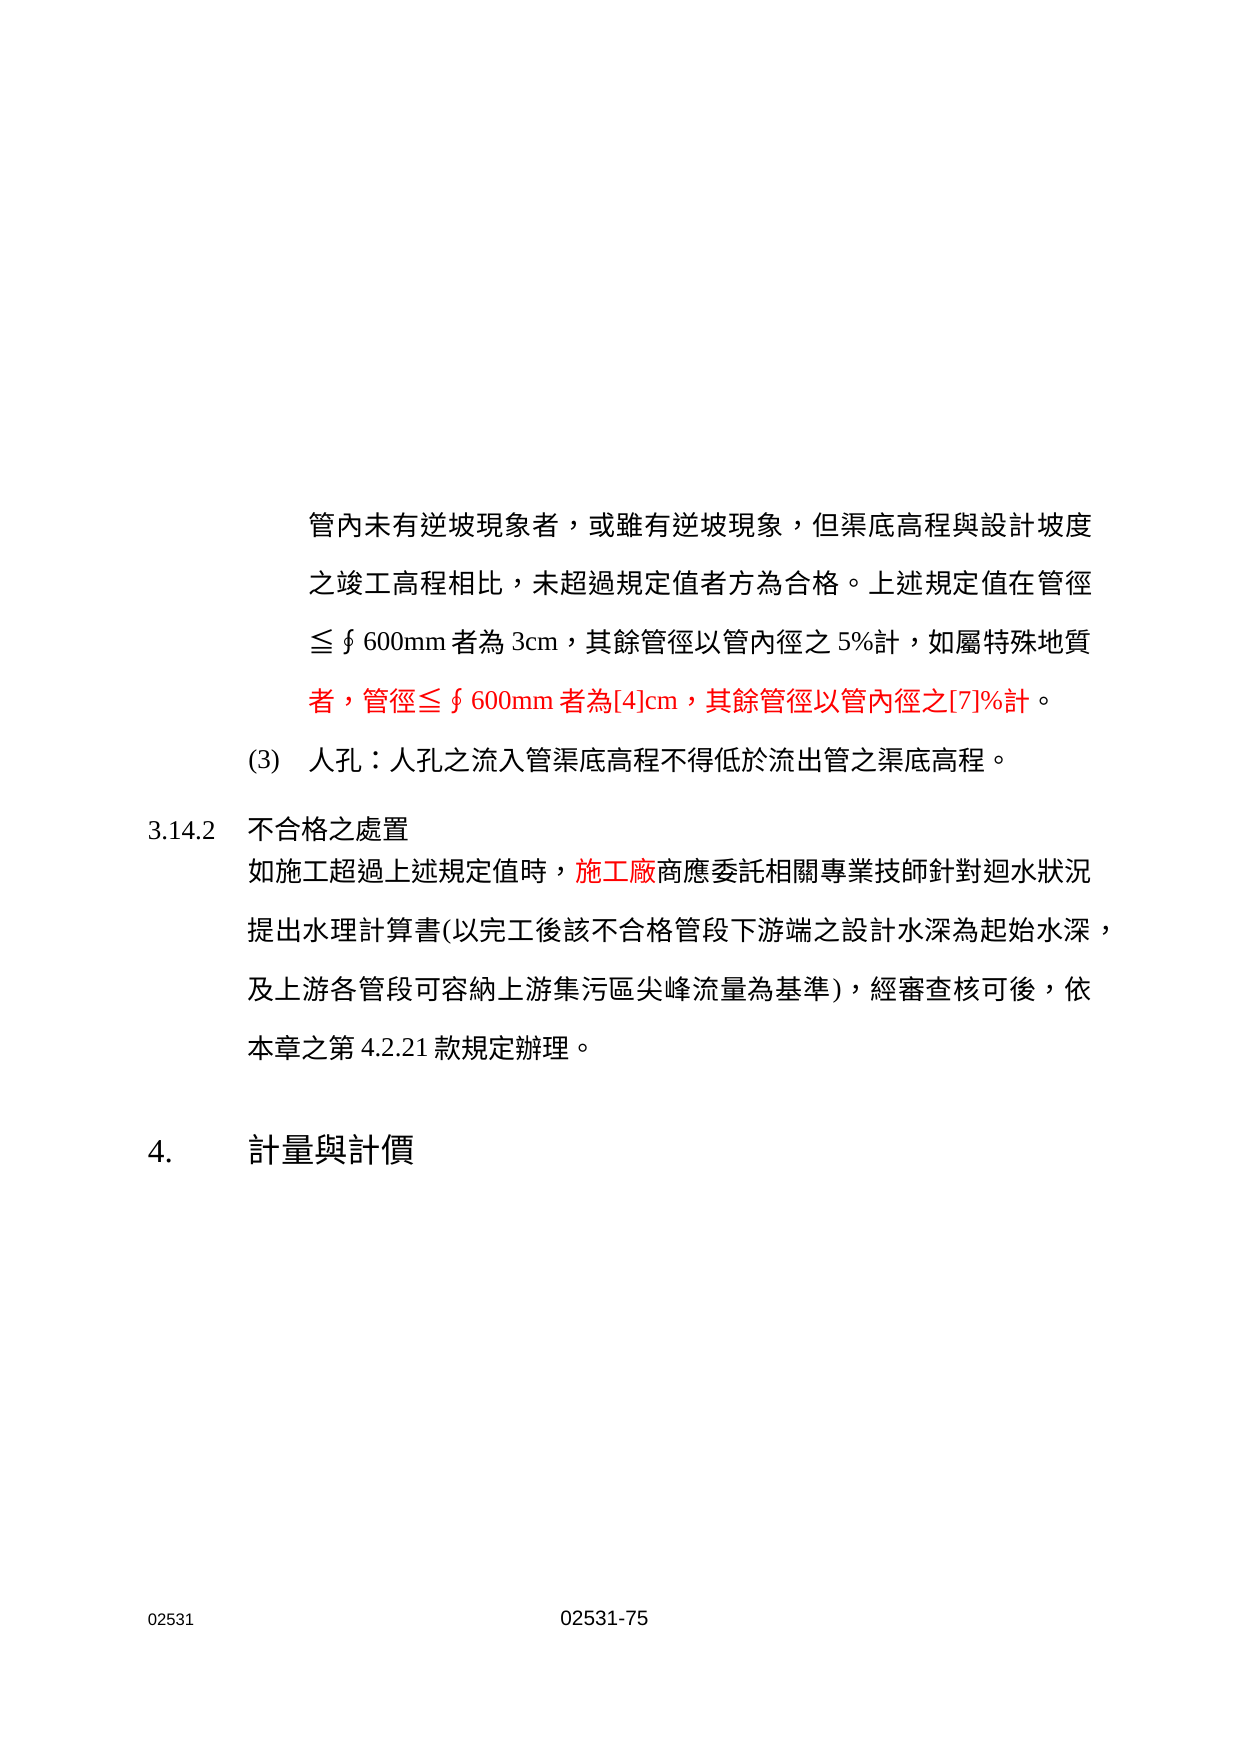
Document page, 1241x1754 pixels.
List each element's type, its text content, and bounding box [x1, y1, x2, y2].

text 如施工超過上述規定值時，施工廠商應委託相關專業技師針對迴水狀況提出水理計算書(以完工後該不合格管段下游端之設計水深為起始水深，及上游各管段可容納上游集污區尖峰流量為基準)，經審查核可後，依本章之第4.2.21款規定辦理。 [247, 850, 1092, 1066]
text (3) 人孔：人孔之流入管渠底高程不得低於流出管之渠底高程。 [248, 739, 1092, 778]
subtitle 3.14.2 不合格之處置 [148, 798, 1092, 850]
text 管內未有逆坡現象者，或雖有逆坡現象，但渠底高程與設計坡度之竣工高程相比，未超過規定值者方為合格。上述規定值在管徑≦∮600mm者為3cm，其餘管徑以管內徑之5%計，如屬特殊地質者，管徑≦∮600mm者為[4]cm，其餘管徑以管內徑之[7]%計。 [248, 504, 1092, 719]
subtitle 4. 計量與計價 [148, 1124, 1092, 1172]
